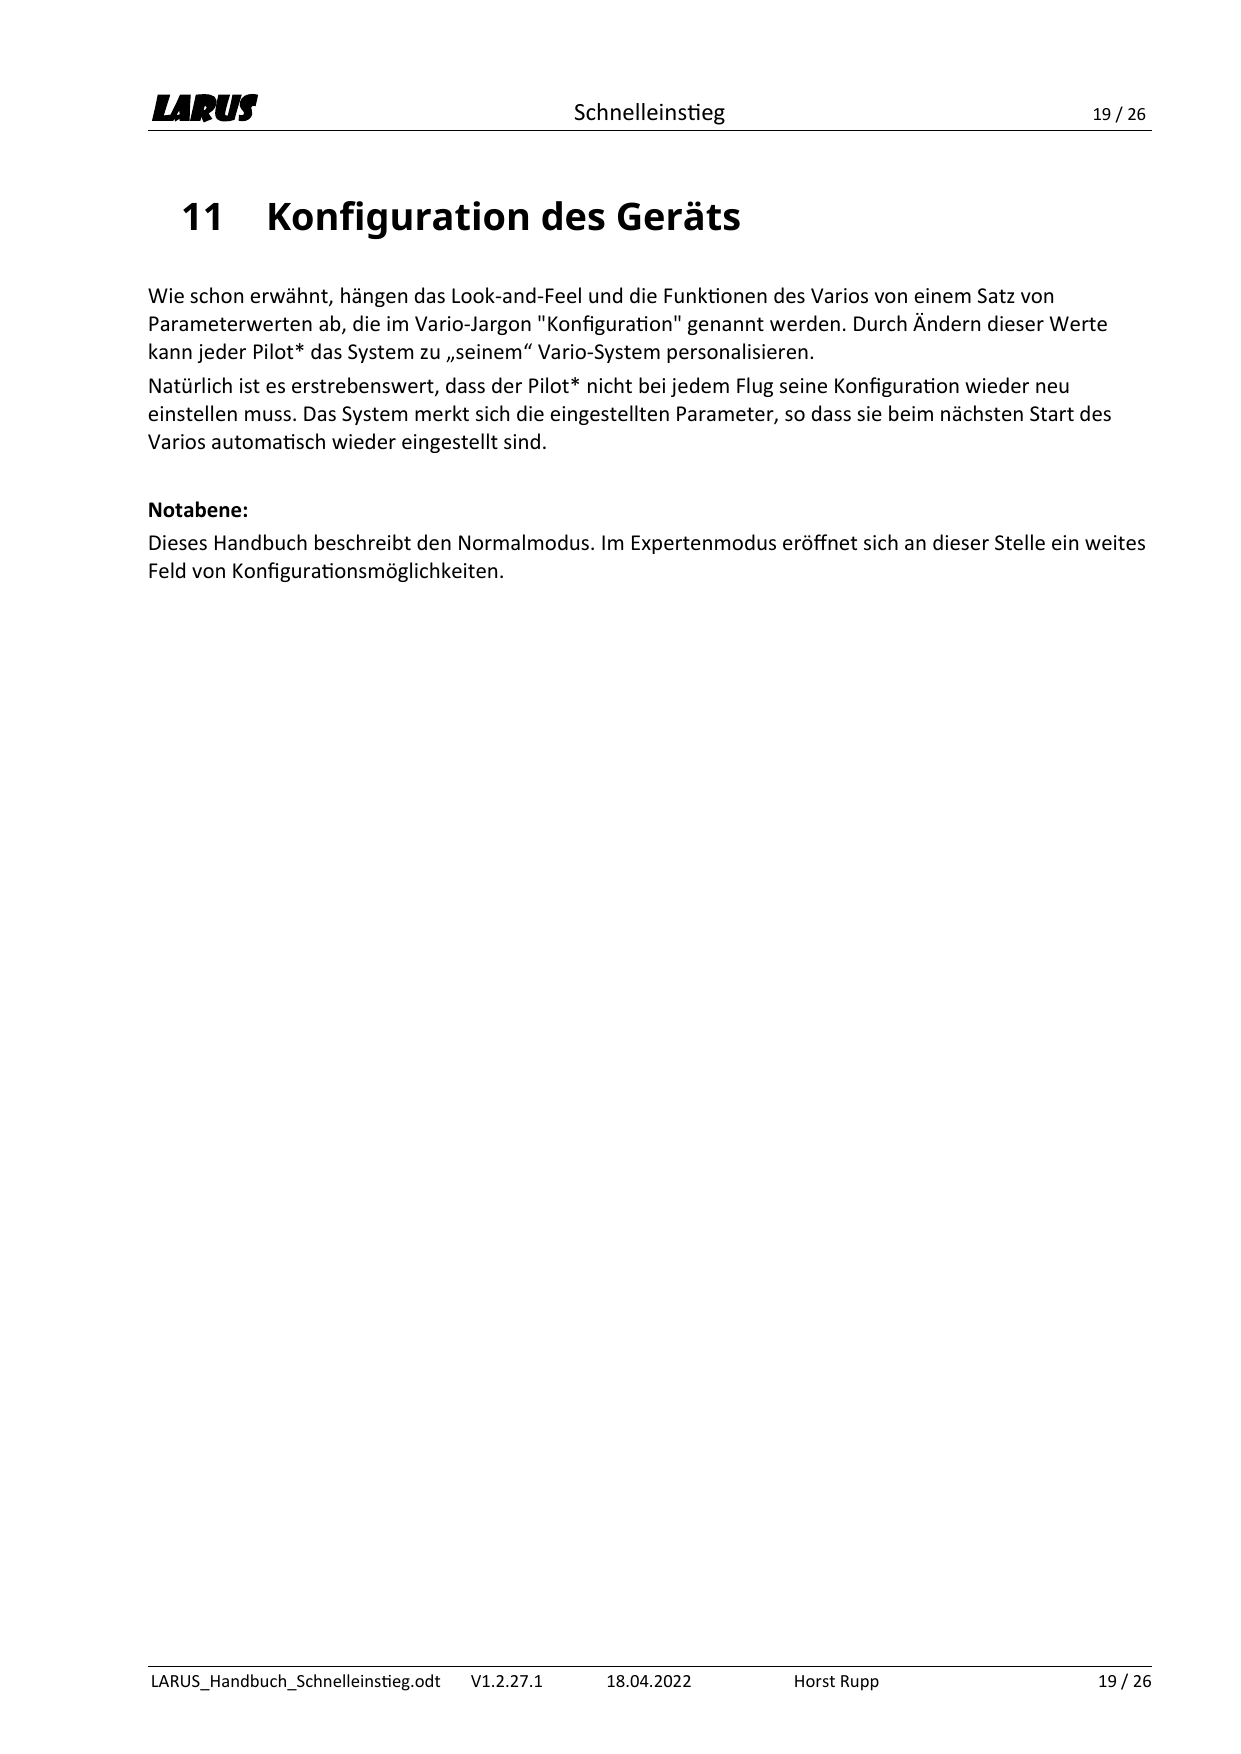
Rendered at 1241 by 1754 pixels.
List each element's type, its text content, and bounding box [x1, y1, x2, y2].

text Notabene: [148, 495, 1152, 523]
text Natürlich ist es erstrebenswert, dass der Pilot* nicht bei jedem Flug seine Konfiguration wieder neu einstellen muss. Das System merkt sich die eingestellten Parameter, so dass sie beim nächsten Start des Varios automatisch wieder eingestellt sind. [148, 371, 1152, 455]
subtitle Konfiguration des Geräts [148, 155, 1128, 266]
text Wie schon erwähnt, hängen das Look-and-Feel und die Funktionen des Varios von einem Satz von Parameterwerten ab, die im Vario-Jargon "Konfiguration" genannt werden. Durch Ändern dieser Werte kann jeder Pilot* das System zu „seinem“ Vario-System personalisieren. [148, 281, 1152, 365]
text Dieses Handbuch beschreibt den Normalmodus. Im Expertenmodus eröffnet sich an dieser Stelle ein weites Feld von Konfigurationsmöglichkeiten. [148, 528, 1152, 584]
